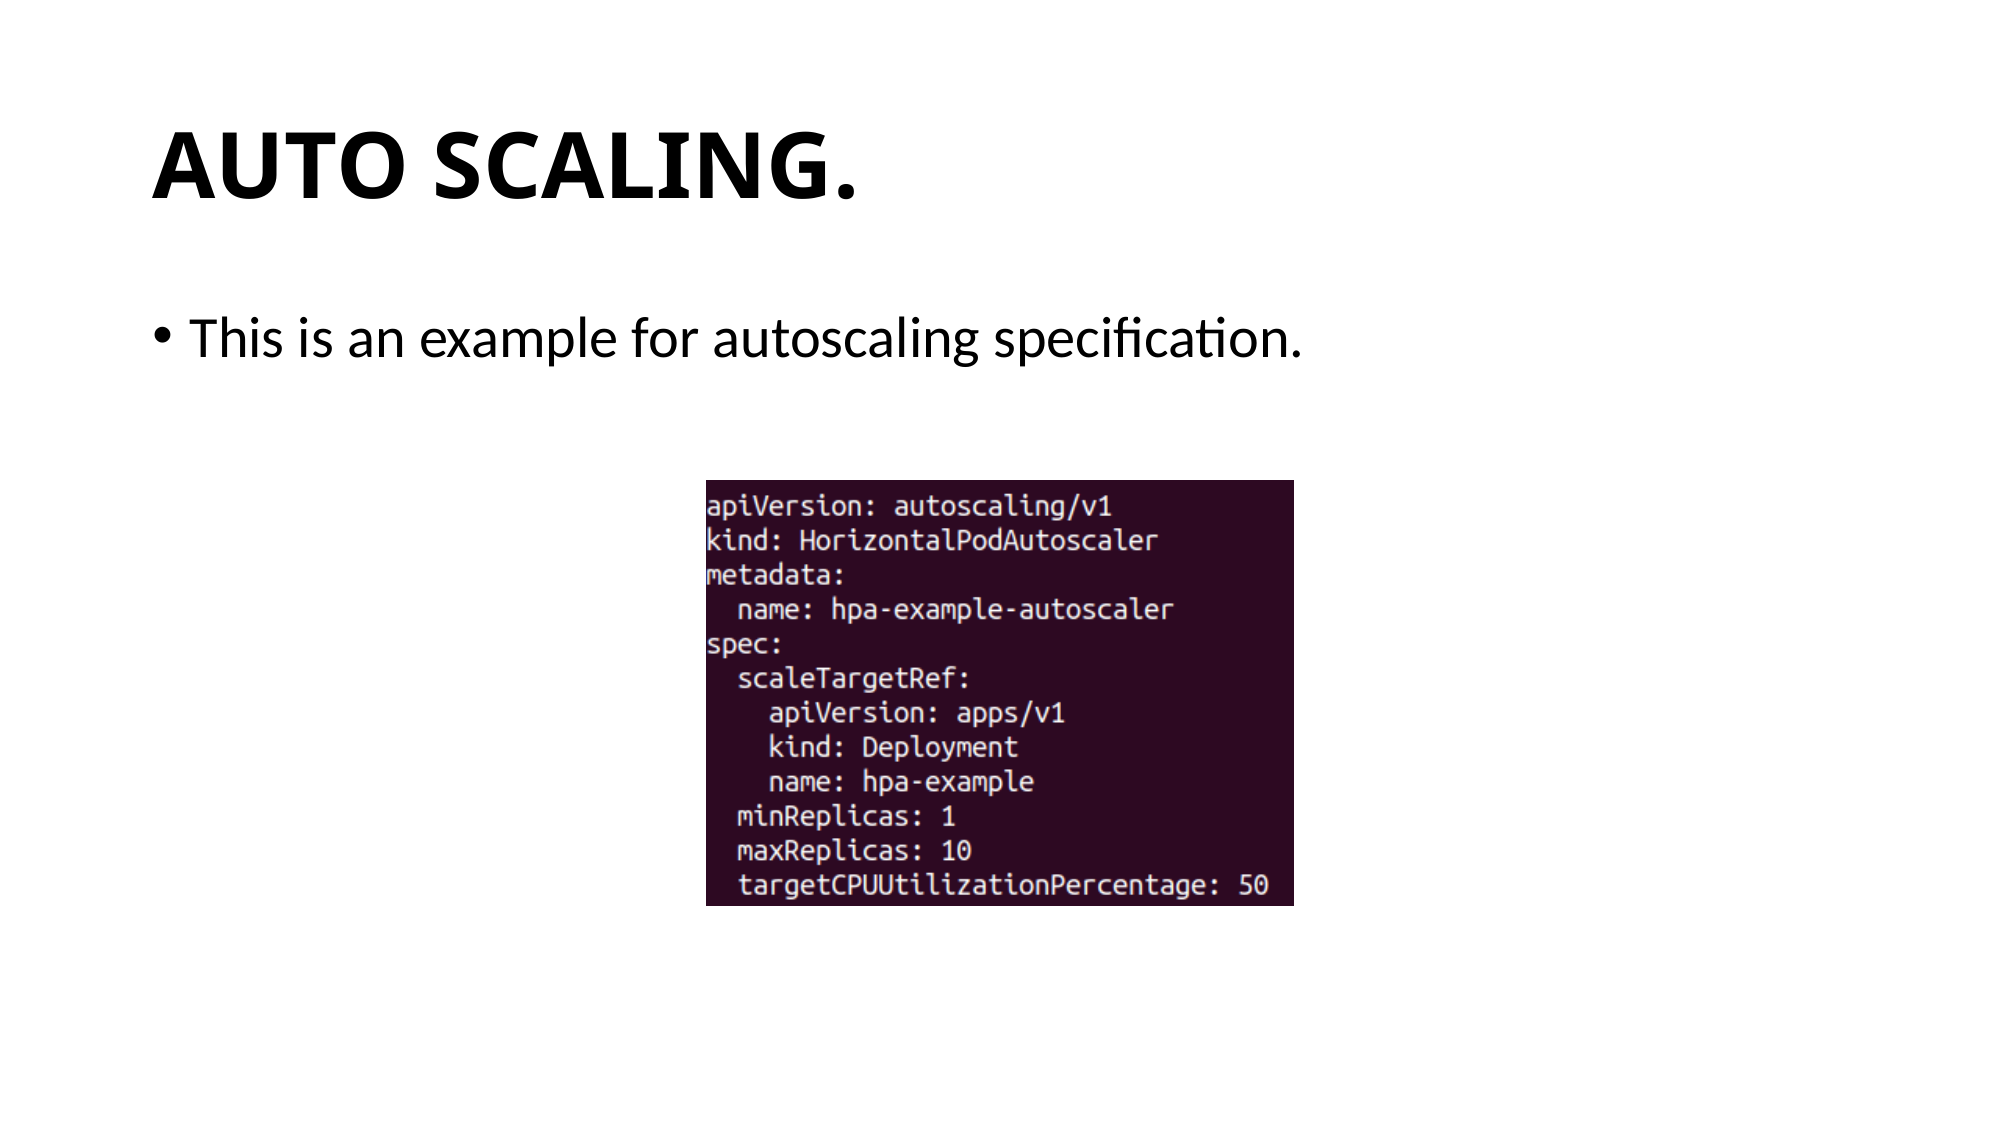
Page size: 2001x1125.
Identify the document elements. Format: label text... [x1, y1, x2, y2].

picture [706, 480, 1294, 906]
title AUTO SCALING. [137, 59, 1863, 278]
list This is an example for autoscaling specification. [137, 299, 1863, 1014]
